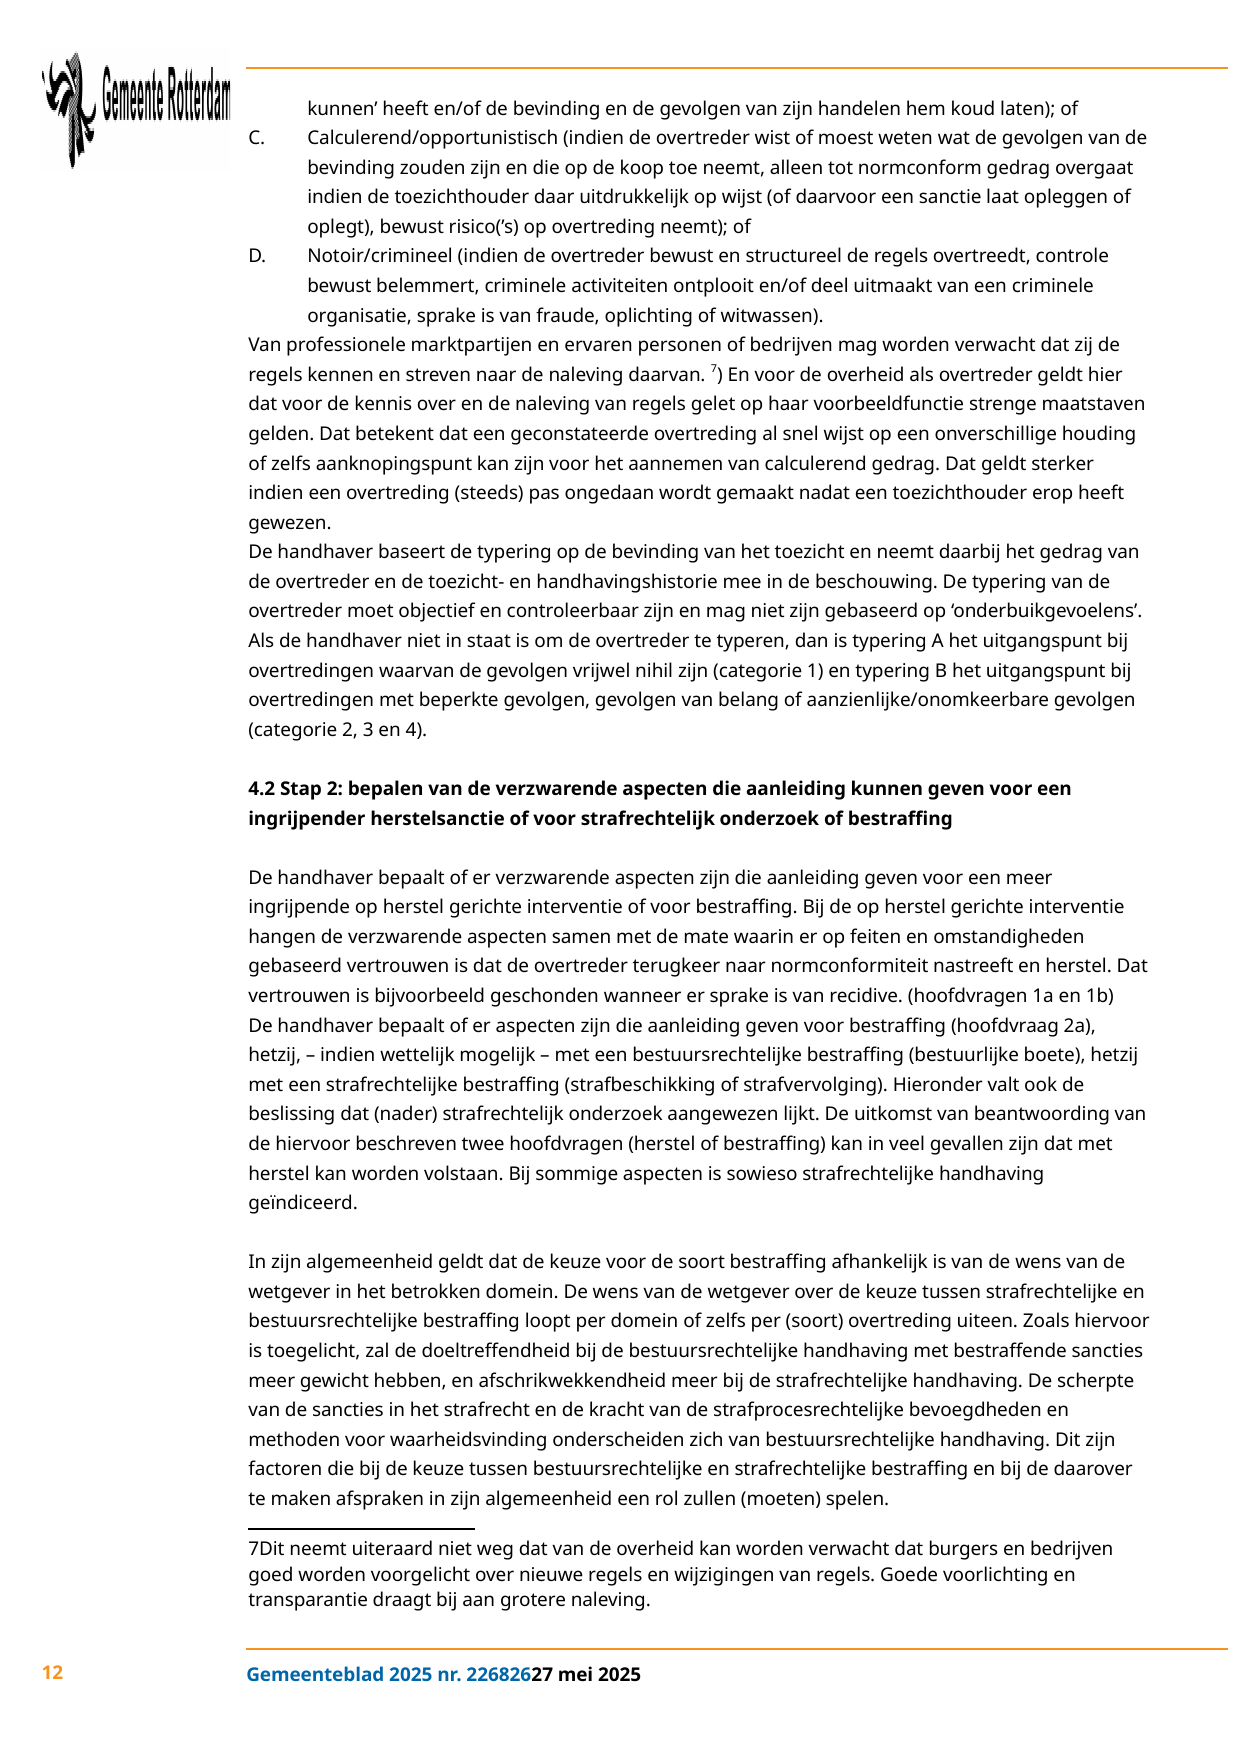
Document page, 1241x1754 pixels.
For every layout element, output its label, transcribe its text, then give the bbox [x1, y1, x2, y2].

text De handhaver bepaalt of er aspecten zijn die aanleiding geven voor bestraffing (hoofdvraag 2a), hetzij, – indien wettelijk mogelijk – met een bestuursrechtelijke bestraffing (bestuurlijke boete), hetzij met een strafrechtelijke bestraffing (strafbeschikking of strafvervolging). Hieronder valt ook de beslissing dat (nader) strafrechtelijk onderzoek aangewezen lijkt. De uitkomst van beantwoording van de hiervoor beschreven twee hoofdvragen (herstel of bestraffing) kan in veel gevallen zijn dat met herstel kan worden volstaan. Bij sommige aspecten is sowieso strafrechtelijke handhaving geïndiceerd. [248, 1012, 1152, 1215]
list kunnen’ heeft en/of de bevinding en de gevolgen van zijn handelen hem koud laten); of [248, 95, 1152, 121]
list Calculerend/opportunistisch (indien de overtreder wist of moest weten wat de gevolgen van de bevinding zouden zijn en die op de koop toe neemt, alleen tot normconform gedrag overgaat indien de toezichthouder daar uitdrukkelijk op wijst (of daarvoor een sanctie laat opleggen of oplegt), bewust risico(’s) op overtreding neemt); of [248, 124, 1152, 239]
picture [41, 47, 231, 172]
text Van professionele marktpartijen en ervaren personen of bedrijven mag worden verwacht dat zij de regels kennen en streven naar de naleving daarvan. ) En voor de overheid als overtreder geldt hier dat voor de kennis over en de naleving van regels gelet op haar voorbeeldfunctie strenge maatstaven gelden. Dat betekent dat een geconstateerde overtreding al snel wijst op een onverschillige houding of zelfs aanknopingspunt kan zijn voor het aannemen van calculerend gedrag. Dat geldt sterker indien een overtreding (steeds) pas ongedaan wordt gemaakt nadat een toezichthouder erop heeft gewezen. [248, 331, 1152, 535]
text Als de handhaver niet in staat is om de overtreder te typeren, dan is typering A het uitgangspunt bij overtredingen waarvan de gevolgen vrijwel nihil zijn (categorie 1) en typering B het uitgangspunt bij overtredingen met beperkte gevolgen, gevolgen van belang of aanzienlijke/onomkeerbare gevolgen (categorie 2, 3 en 4). [248, 627, 1152, 742]
text De handhaver bepaalt of er verzwarende aspecten zijn die aanleiding geven voor een meer ingrijpende op herstel gerichte interventie of voor bestraffing. Bij de op herstel gerichte interventie hangen de verzwarende aspecten samen met de mate waarin er op feiten en omstandigheden gebaseerd vertrouwen is dat de overtreder terugkeer naar normconformiteit nastreeft en herstel. Dat vertrouwen is bijvoorbeeld geschonden wanneer er sprake is van recidive. (hoofdvragen 1a en 1b) [248, 864, 1152, 1008]
list Notoir/crimineel (indien de overtreder bewust en structureel de regels overtreedt, controle bewust belemmert, criminele activiteiten ontplooit en/of deel uitmaakt van een criminele organisatie, sprake is van fraude, oplichting of witwassen). [248, 243, 1152, 328]
text 4.2 Stap 2: bepalen van de verzwarende aspecten die aanleiding kunnen geven voor een ingrijpender herstelsanctie of voor strafrechtelijk onderzoek of bestraffing [248, 775, 1152, 831]
text In zijn algemeenheid geldt dat de keuze voor de soort bestraffing afhankelijk is van de wens van de wetgever in het betrokken domein. De wens van de wetgever over de keuze tussen strafrechtelijke en bestuursrechtelijke bestraffing loopt per domein of zelfs per (soort) overtreding uiteen. Zoals hiervoor is toegelicht, zal de doeltreffendheid bij de bestuursrechtelijke handhaving met bestraffende sancties meer gewicht hebben, en afschrikwekkendheid meer bij de strafrechtelijke handhaving. De scherpte van de sancties in het strafrecht en de kracht van de strafprocesrechtelijke bevoegdheden en methoden voor waarheidsvinding onderscheiden zich van bestuursrechtelijke handhaving. Dit zijn factoren die bij de keuze tussen bestuursrechtelijke en strafrechtelijke bestraffing en bij de daarover te maken afspraken in zijn algemeenheid een rol zullen (moeten) spelen. [248, 1248, 1152, 1511]
text Dit neemt uiteraard niet weg dat van de overheid kan worden verwacht dat burgers en bedrijven goed worden voorgelicht over nieuwe regels en wijzigingen van regels. Goede voorlichting en transparantie draagt bij aan grotere naleving. [248, 1535, 1152, 1612]
text De handhaver baseert de typering op de bevinding van het toezicht en neemt daarbij het gedrag van de overtreder en de toezicht- en handhavingshistorie mee in de beschouwing. De typering van de overtreder moet objectief en controleerbaar zijn en mag niet zijn gebaseerd op ‘onderbuikgevoelens’. [248, 538, 1152, 623]
